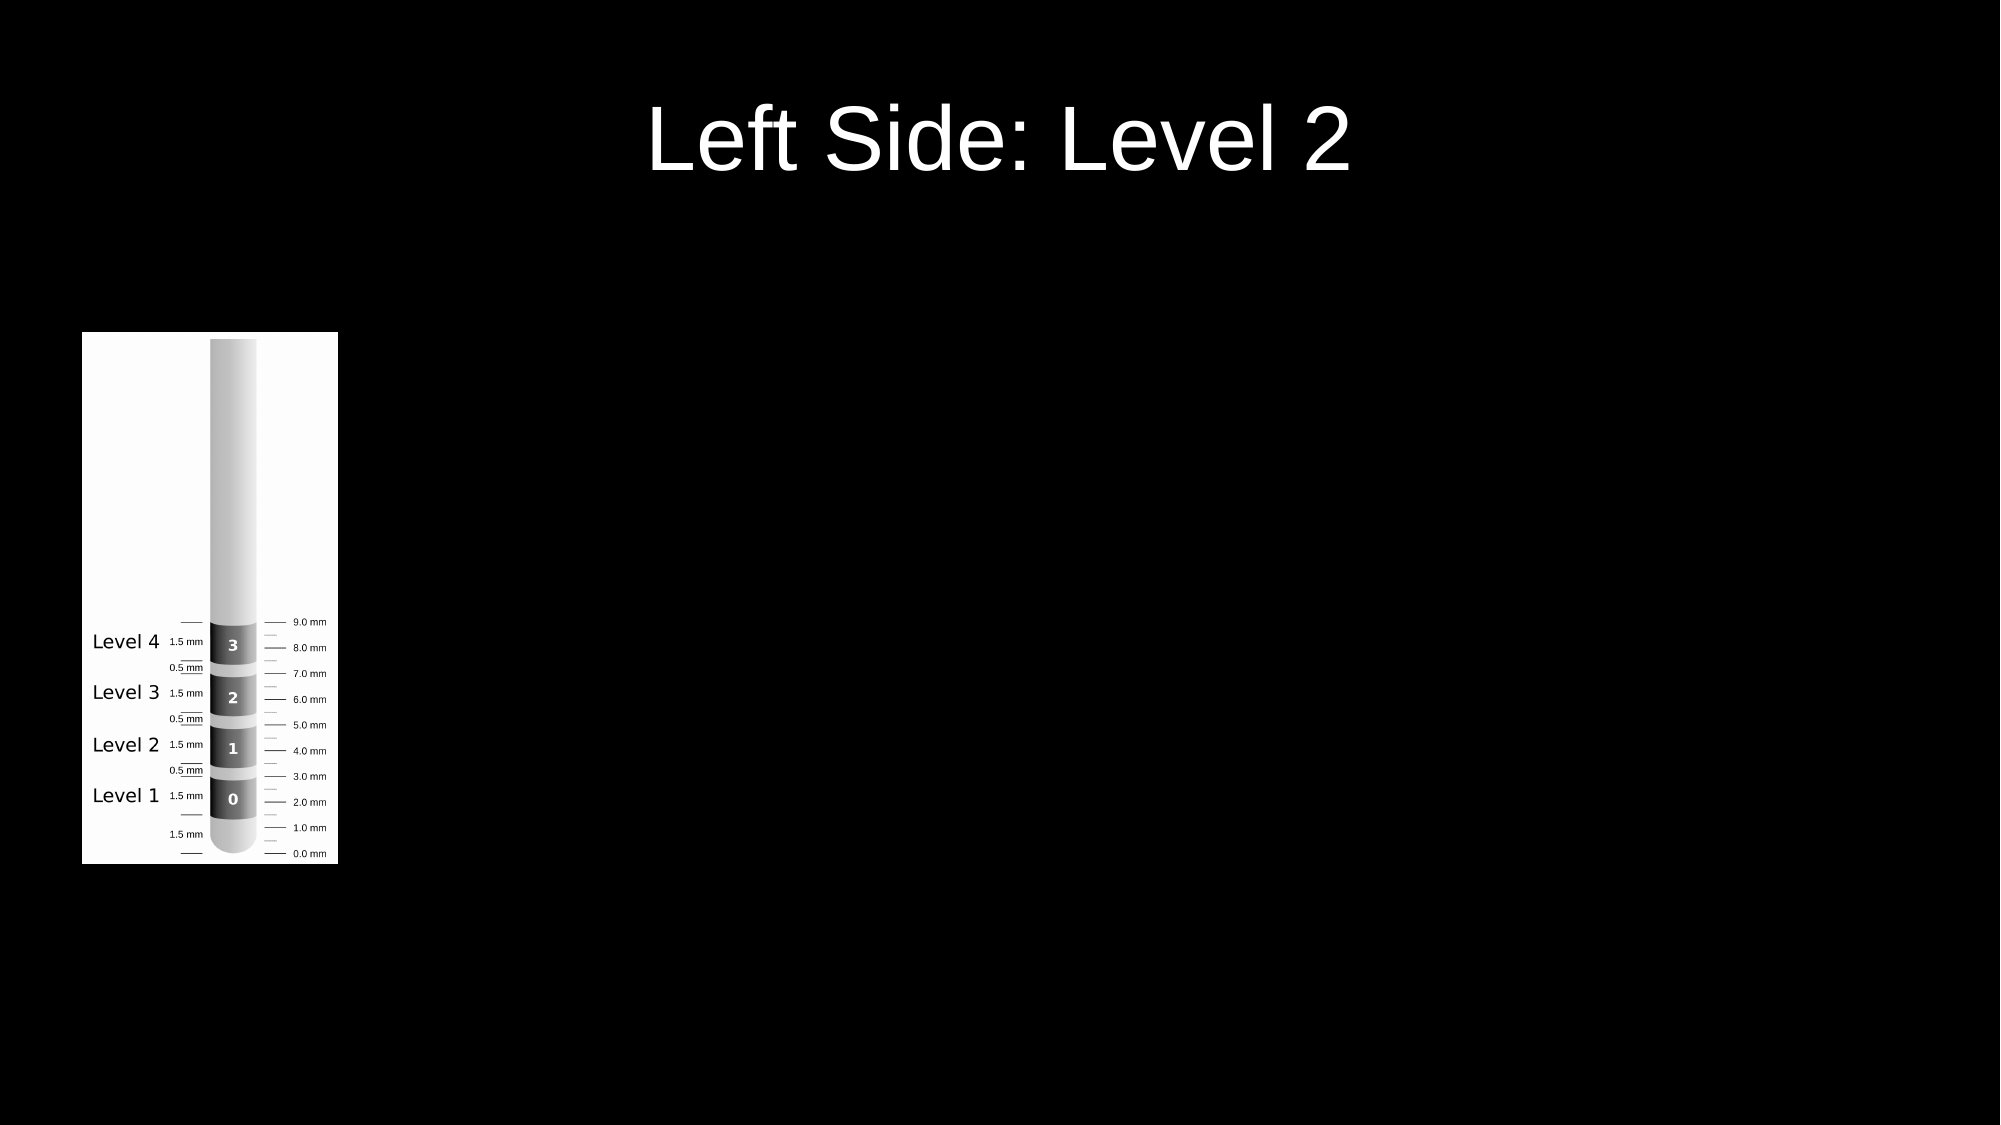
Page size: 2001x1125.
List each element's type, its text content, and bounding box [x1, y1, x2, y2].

picture [82, 332, 338, 864]
title Left Side: Level 2 [99, 44, 1900, 233]
